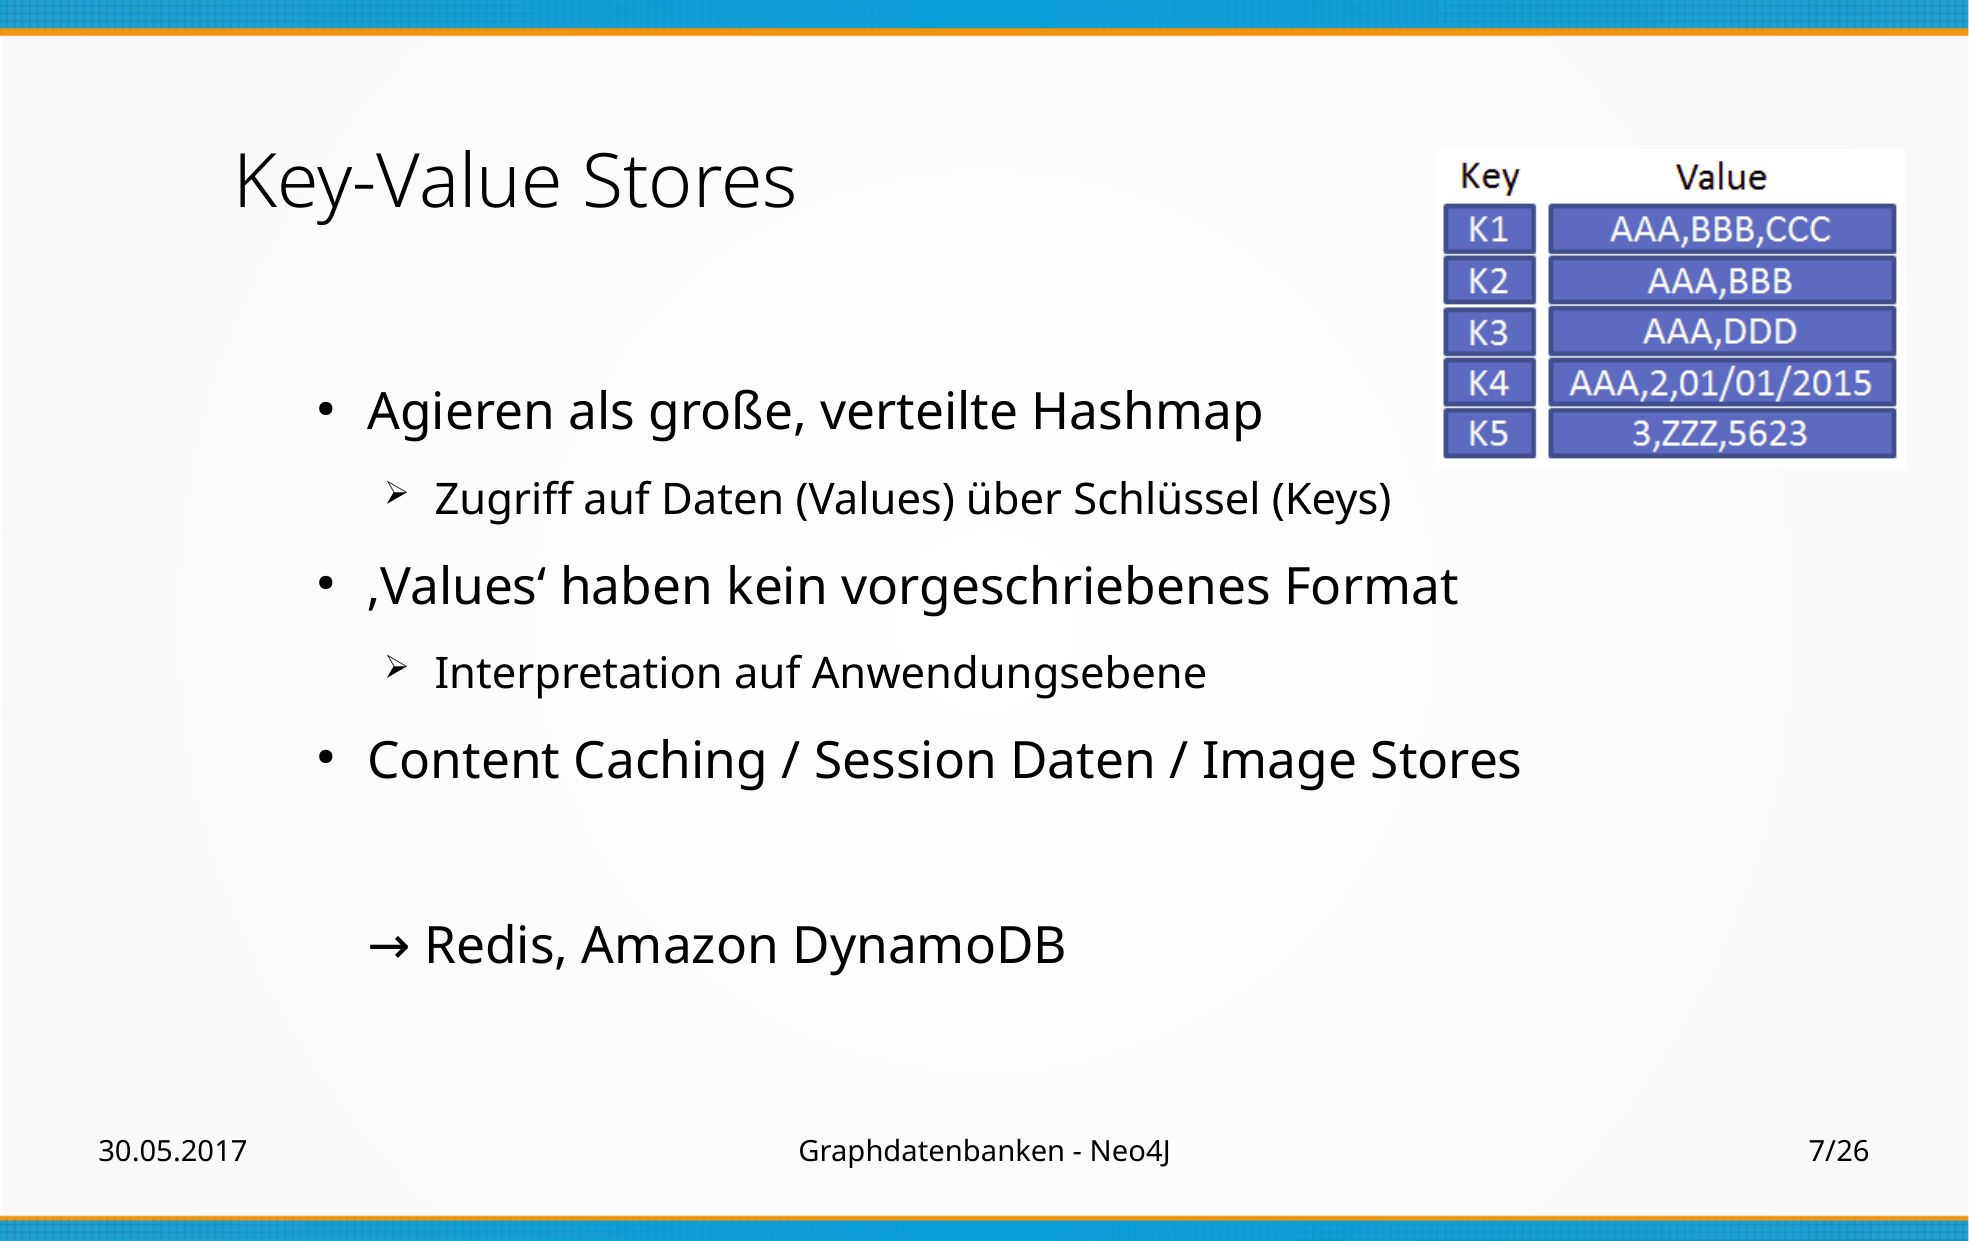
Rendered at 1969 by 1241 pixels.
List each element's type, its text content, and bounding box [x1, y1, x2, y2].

picture [0, 0, 1969, 1241]
title Key-Value Stores [233, 75, 1621, 283]
list Agieren als große, verteilte Hashmap Zugriff auf Daten (Values) über Schlüssel (Keys) ‚Values‘ haben kein vorgeschriebenes Format Interpretation auf Anwendungsebene Content Caching / Session Daten / Image Stores → Redis, Amazon DynamoDB [300, 375, 1852, 980]
